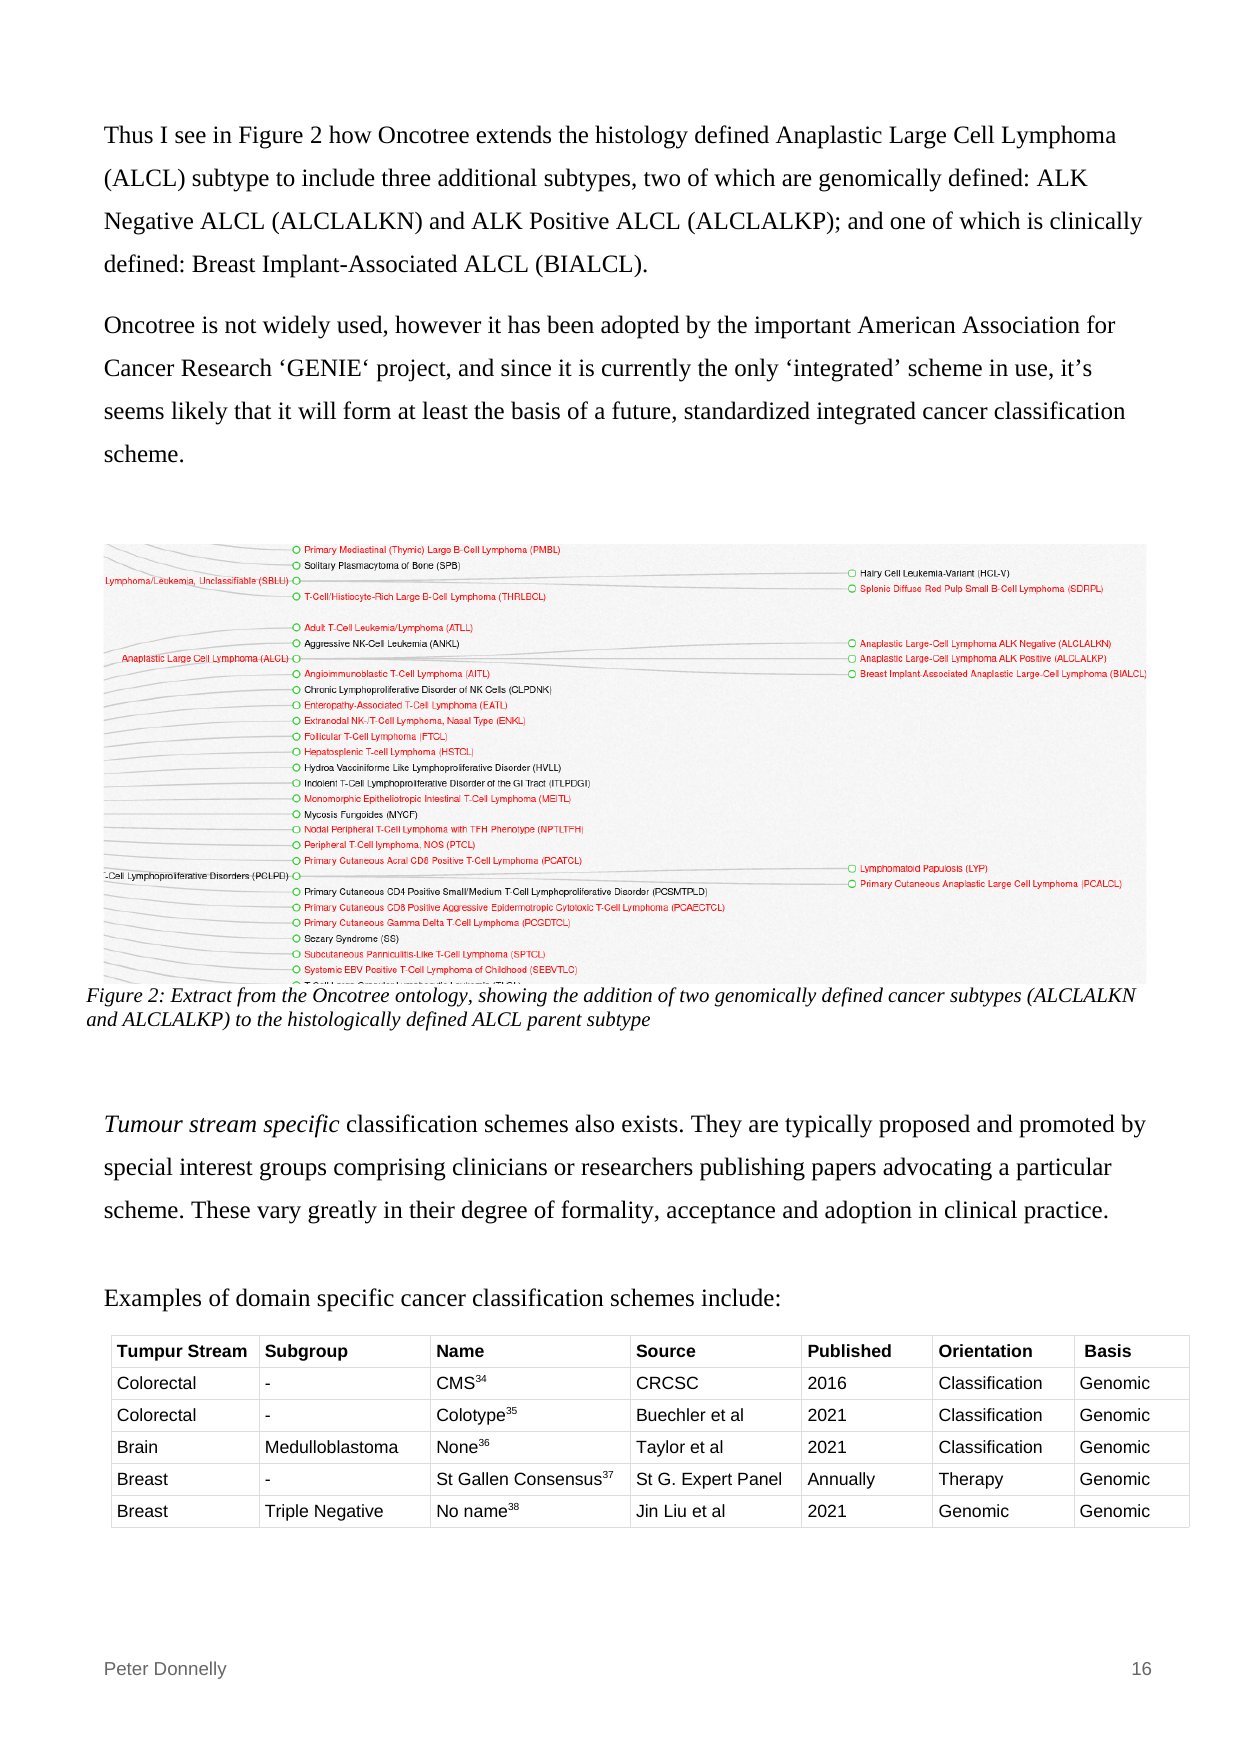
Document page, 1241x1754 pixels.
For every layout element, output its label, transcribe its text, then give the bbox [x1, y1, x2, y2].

table_cell Genomic [1075, 1464, 1189, 1495]
picture [103, 544, 1147, 984]
table_cell Annually [802, 1464, 932, 1495]
table_cell - [260, 1400, 430, 1431]
table_header Source [631, 1336, 801, 1367]
table_cell Jin Liu et al [631, 1496, 801, 1527]
table_cell Breast [112, 1464, 259, 1495]
table_cell 2021 [802, 1496, 932, 1527]
text Oncotree is not widely used, however it has been adopted by the important American Association for Cancer Research ‘GENIE‘ project, and since it is currently the only ‘integrated’ scheme in use, it’s seems likely that it will form at least the basis of a future, standardized integrated cancer classification scheme. [103, 310, 1146, 468]
table_header Published [802, 1336, 932, 1367]
table_cell Taylor et al [631, 1432, 801, 1463]
text Tumour stream specific classification schemes also exists. They are typically proposed and promoted by special interest groups comprising clinicians or researchers publishing papers advocating a particular scheme. These vary greatly in their degree of formality, acceptance and adoption in clinical practice. [86, 1031, 1164, 1224]
table_header Basis [1075, 1336, 1189, 1367]
table_header Orientation [933, 1336, 1074, 1367]
table_cell Classification [933, 1400, 1074, 1431]
table_cell Buechler et al [631, 1400, 801, 1431]
table_cell CMS [431, 1368, 630, 1399]
table_cell Triple Negative [260, 1496, 430, 1527]
table_header Tumpur Stream [112, 1336, 259, 1367]
table_cell Colorectal [112, 1368, 259, 1399]
table_cell No name [431, 1496, 630, 1527]
table_cell Genomic [1075, 1496, 1189, 1527]
table_cell Brain [112, 1432, 259, 1463]
table_cell Breast [112, 1496, 259, 1527]
table_cell 2021 [802, 1432, 932, 1463]
table_cell Classification [933, 1432, 1074, 1463]
table_cell CRCSC [631, 1368, 801, 1399]
table_header Name [431, 1336, 630, 1367]
table_cell 2021 [802, 1400, 932, 1431]
table_cell - [260, 1368, 430, 1399]
table_cell - [260, 1464, 430, 1495]
table_cell 2016 [802, 1368, 932, 1399]
table_cell St Gallen Consensus [431, 1464, 630, 1495]
table_header Subgroup [260, 1336, 430, 1367]
table_cell Genomic [933, 1496, 1074, 1527]
text Figure 2: Extract from the Oncotree ontology, showing the addition of two genomically defined cancer subtypes (ALCLALKN and ALCLALKP) to the histologically defined ALCL parent subtype [86, 984, 1164, 1031]
table_cell Genomic [1075, 1368, 1189, 1399]
table_cell Colotype [431, 1400, 630, 1431]
table_cell Classification [933, 1368, 1074, 1399]
table_cell Genomic [1075, 1432, 1189, 1463]
table_cell Therapy [933, 1464, 1074, 1495]
table_cell Genomic [1075, 1400, 1189, 1431]
table_cell St G. Expert Panel [631, 1464, 801, 1495]
text Thus I see in Figure 2 how Oncotree extends the histology defined Anaplastic Large Cell Lymphoma (ALCL) subtype to include three additional subtypes, two of which are genomically defined: ALK Negative ALCL (ALCLALKN) and ALK Positive ALCL (ALCLALKP); and one of which is clinically defined: Breast Implant-Associated ALCL (BIALCL). [103, 120, 1146, 278]
text [86, 527, 1164, 544]
table_cell None [431, 1432, 630, 1463]
text Examples of domain specific cancer classification schemes include: [103, 1283, 1146, 1312]
table_cell Colorectal [112, 1400, 259, 1431]
table_cell Medulloblastoma [260, 1432, 430, 1463]
